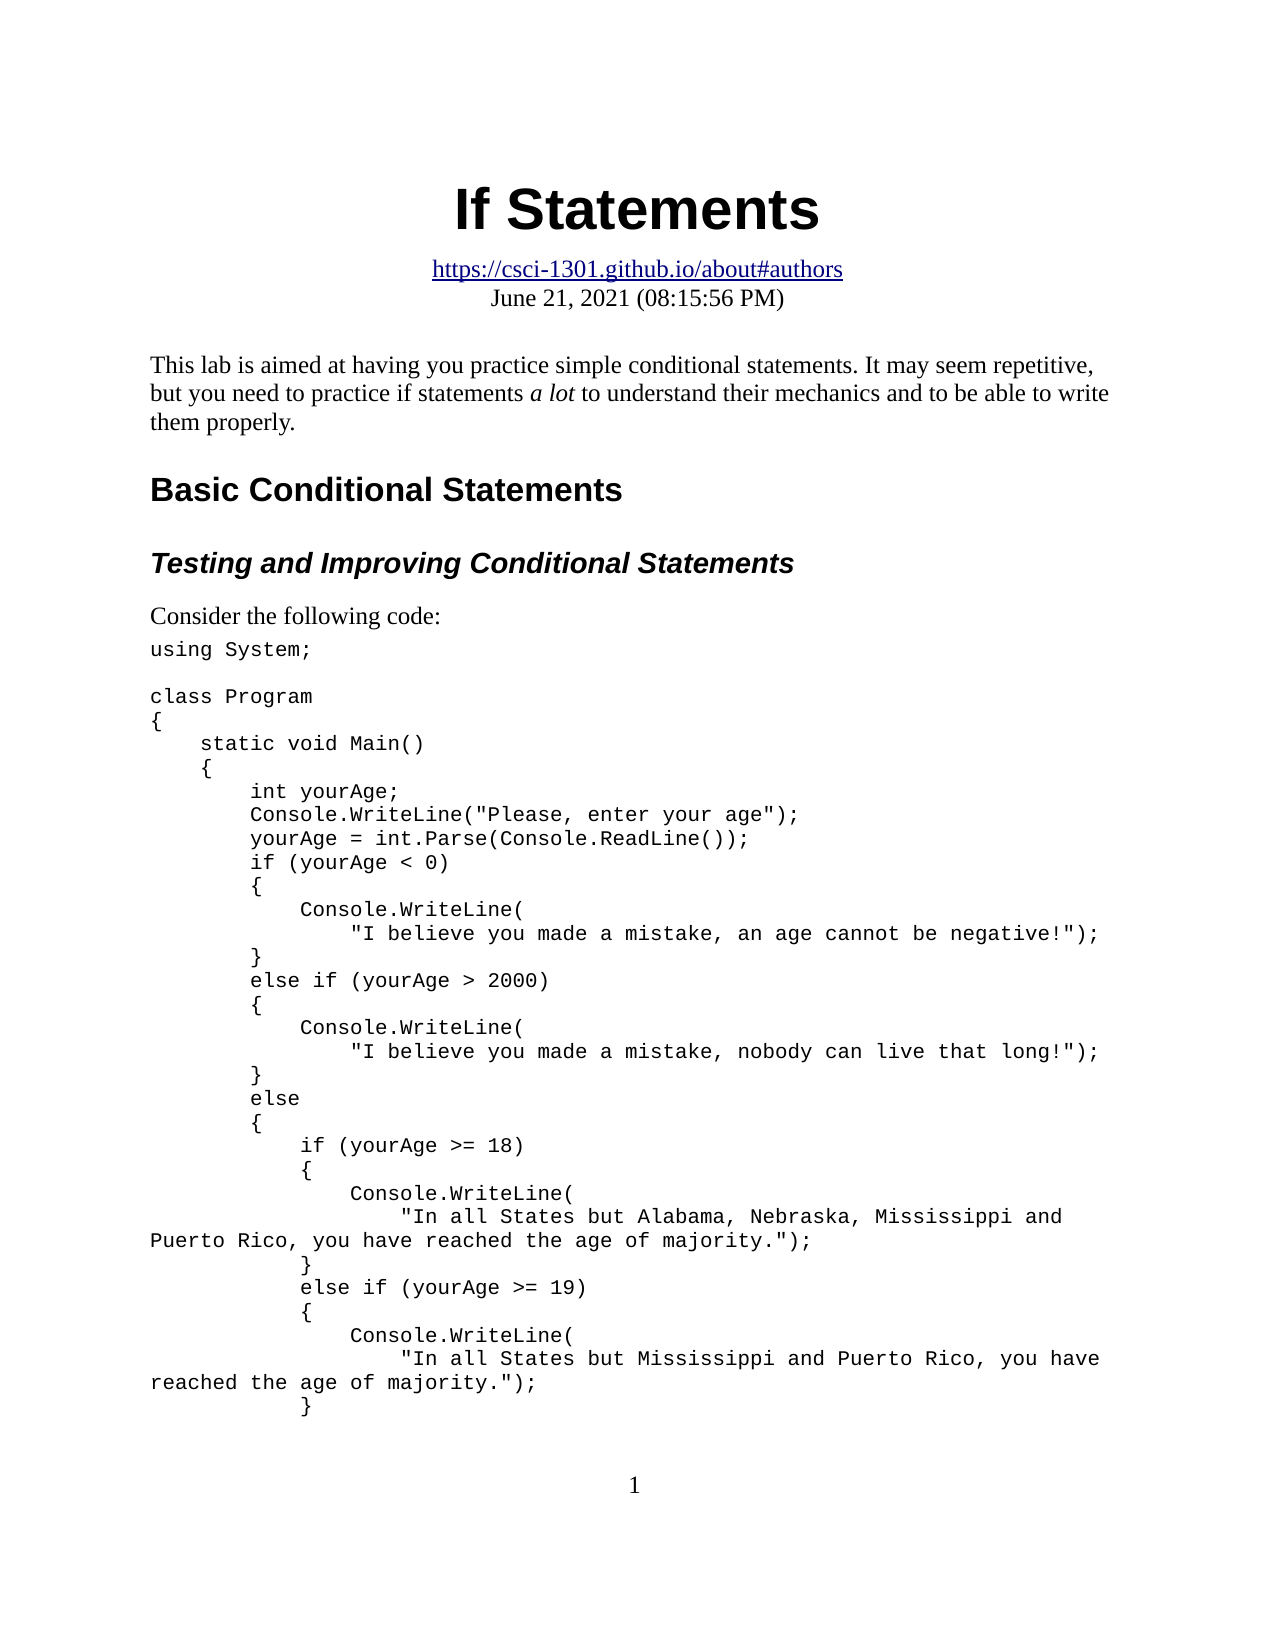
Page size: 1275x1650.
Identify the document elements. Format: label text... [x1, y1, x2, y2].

text https://csci-1301.github.io/about#authors [150, 254, 1125, 283]
text class Program [150, 686, 1125, 710]
text using System; [150, 639, 1125, 662]
subtitle Basic Conditional Statements [150, 470, 1125, 509]
text Console.WriteLine( [150, 899, 1125, 923]
text "In all States but Alabama, Nebraska, Mississippi and Puerto Rico, you have reached the age of majority."); [150, 1206, 1125, 1254]
text else if (yourAge >= 19) [150, 1277, 1125, 1301]
text This lab is aimed at having you practice simple conditional statements. It may seem repetitive, but you need to practice if statements a lot to understand their mechanics and to be able to write them properly. [150, 350, 1125, 436]
text "I believe you made a mistake, nobody can live that long!"); [150, 1041, 1125, 1064]
text static void Main() [150, 733, 1125, 757]
text { [150, 993, 1125, 1017]
text { [150, 710, 1125, 733]
text Consider the following code: [150, 601, 1125, 630]
text else if (yourAge > 2000) [150, 970, 1125, 993]
text { [150, 757, 1125, 781]
text { [150, 875, 1125, 899]
text } [150, 1254, 1125, 1277]
text { [150, 1112, 1125, 1135]
text "I believe you made a mistake, an age cannot be negative!"); [150, 923, 1125, 946]
title If Statements [150, 175, 1125, 242]
text Console.WriteLine("Please, enter your age"); [150, 804, 1125, 828]
text } [150, 1396, 1125, 1419]
text Console.WriteLine( [150, 1017, 1125, 1041]
text { [150, 1301, 1125, 1324]
text } [150, 1064, 1125, 1088]
text yourAge = int.Parse(Console.ReadLine()); [150, 828, 1125, 852]
text "In all States but Mississippi and Puerto Rico, you have reached the age of majority."); [150, 1348, 1125, 1396]
subtitle Testing and Improving Conditional Statements [150, 546, 1125, 580]
text { [150, 1159, 1125, 1183]
text if (yourAge >= 18) [150, 1135, 1125, 1159]
text int yourAge; [150, 781, 1125, 804]
text if (yourAge < 0) [150, 852, 1125, 875]
text } [150, 946, 1125, 970]
text June 21, 2021 (08:15:56 PM) [150, 283, 1125, 312]
text Console.WriteLine( [150, 1183, 1125, 1206]
text else [150, 1088, 1125, 1112]
text Console.WriteLine( [150, 1324, 1125, 1348]
